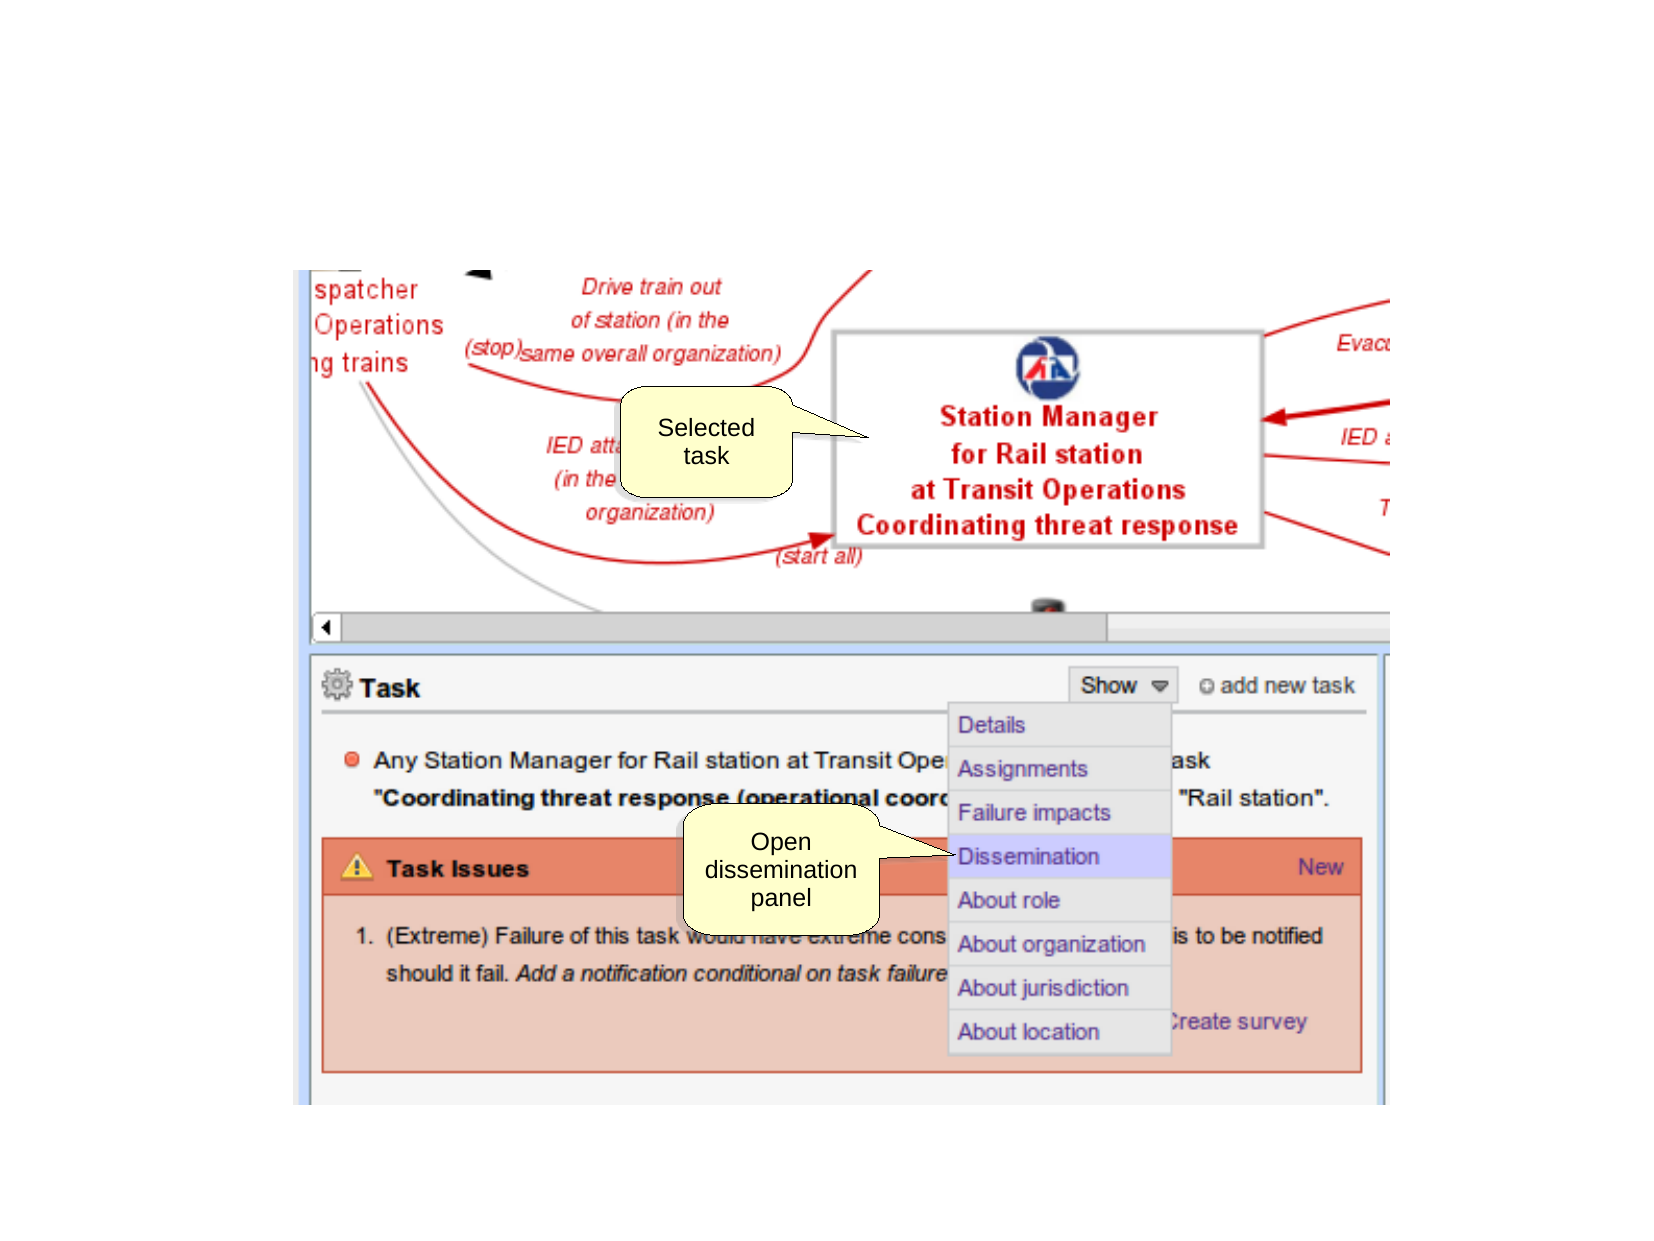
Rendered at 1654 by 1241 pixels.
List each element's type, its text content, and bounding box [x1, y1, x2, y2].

text_box Selected task [620, 386, 869, 498]
text_box Open dissemination panel [683, 803, 956, 936]
picture [293, 270, 1390, 1105]
